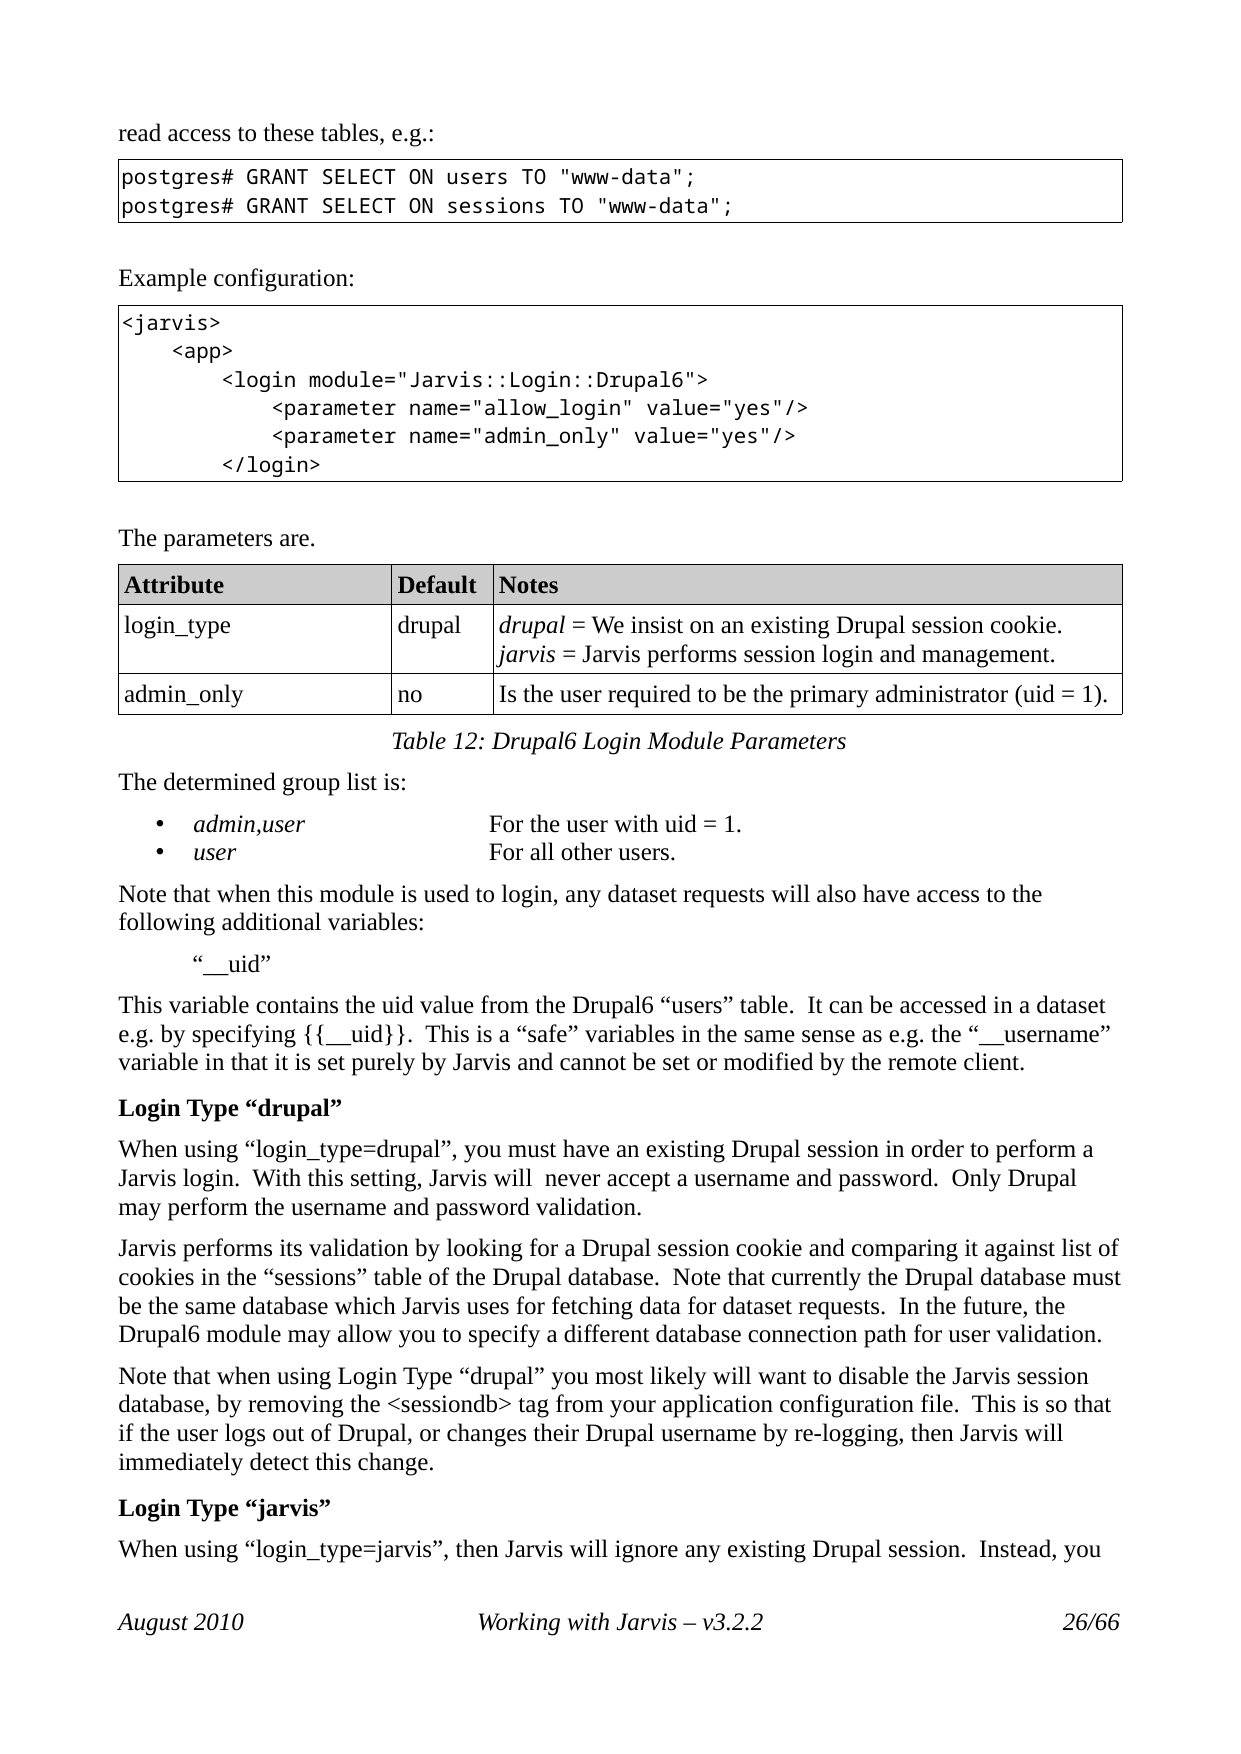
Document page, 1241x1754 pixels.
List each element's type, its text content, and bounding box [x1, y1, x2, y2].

text This variable contains the uid value from the Drupal6 “users” table. It can be accessed in a dataset e.g. by specifying {{__uid}}. This is a “safe” variables in the same sense as e.g. the “__username” variable in that it is set purely by Jarvis and cannot be set or modified by the remote client. [118, 990, 1122, 1076]
text Table 12: Drupal6 Login Module Parameters [118, 726, 1122, 755]
table_cell login_type [119, 605, 391, 673]
table_header Attribute [119, 565, 391, 604]
text The parameters are. [118, 523, 1122, 551]
text Note that when using Login Type “drupal” you most likely will want to disable the Jarvis session database, by removing the <sessiondb> tag from your application configuration file. This is so that if the user logs out of Drupal, or changes their Drupal username by re-logging, then Jarvis will immediately detect this change. [118, 1361, 1122, 1476]
text “__uid” [118, 949, 1122, 977]
text <app> [119, 333, 1122, 362]
text <parameter name="admin_only" value="yes"/> [119, 418, 1122, 447]
subtitle Login Type “drupal” [118, 1093, 1122, 1122]
table_cell drupal [392, 605, 493, 673]
text </login> [119, 447, 1122, 481]
text postgres# GRANT SELECT ON users TO "www-data"; [119, 160, 1122, 188]
text Note that when this module is used to login, any dataset requests will also have access to the following additional variables: [118, 879, 1122, 936]
table_cell drupal = We insist on an existing Drupal session cookie. jarvis = Jarvis performs session login and management. [494, 605, 1122, 673]
text <jarvis> [119, 306, 1122, 333]
table_cell Is the user required to be the primary administrator (uid = 1). [494, 674, 1122, 714]
list user For all other users. [156, 837, 1122, 866]
text postgres# GRANT SELECT ON sessions TO "www-data"; [119, 188, 1122, 222]
table_cell admin_only [119, 674, 391, 714]
text When using “login_type=jarvis”, then Jarvis will ignore any existing Drupal session. Instead, you [118, 1534, 1122, 1563]
text When using “login_type=drupal”, you must have an existing Drupal session in order to perform a Jarvis login. With this setting, Jarvis will never accept a username and password. Only Drupal may perform the username and password validation. [118, 1134, 1122, 1221]
table_cell no [392, 674, 493, 714]
text Example configuration: [118, 263, 1122, 292]
text <login module="Jarvis::Login::Drupal6"> [119, 362, 1122, 390]
text The determined group list is: [118, 767, 1122, 796]
table_header Notes [494, 565, 1122, 604]
text read access to these tables, e.g.: [118, 118, 1122, 147]
subtitle Login Type “jarvis” [118, 1493, 1122, 1522]
table_header Default [392, 565, 493, 604]
text <parameter name="allow_login" value="yes"/> [119, 390, 1122, 418]
list admin,user For the user with uid = 1. [156, 809, 1122, 837]
text Jarvis performs its validation by looking for a Drupal session cookie and comparing it against list of cookies in the “sessions” table of the Drupal database. Note that currently the Drupal database must be the same database which Jarvis uses for fetching data for dataset requests. In the future, the Drupal6 module may allow you to specify a different database connection path for user validation. [118, 1233, 1122, 1348]
